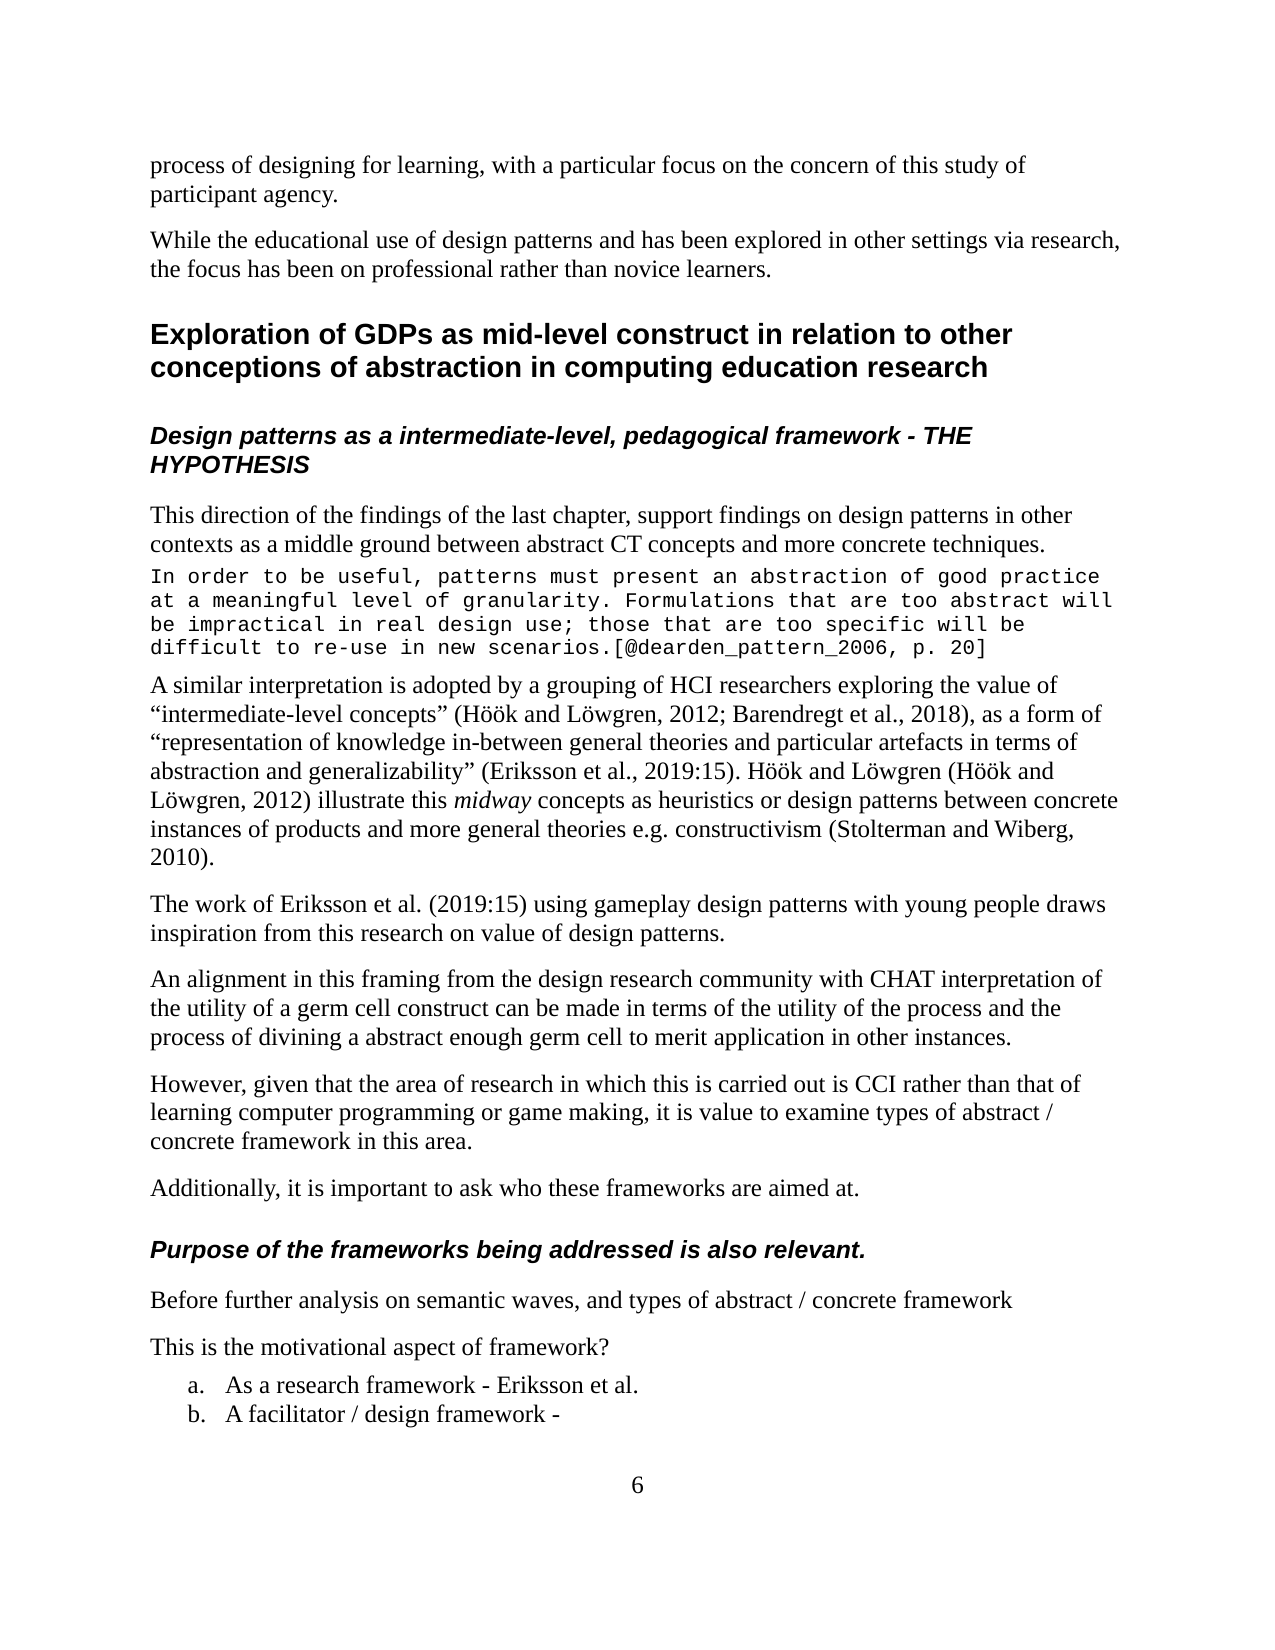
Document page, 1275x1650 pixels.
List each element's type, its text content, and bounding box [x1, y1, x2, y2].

text process of designing for learning, with a particular focus on the concern of this study of participant agency. [150, 150, 1125, 207]
text While the educational use of design patterns and has been explored in other settings via research, the focus has been on professional rather than novice learners. [150, 225, 1125, 283]
text Before further analysis on semantic waves, and types of abstract / concrete framework [150, 1286, 1125, 1314]
text The work of Eriksson et al. (2019:15) using gameplay design patterns with young people draws inspiration from this research on value of design patterns. [150, 889, 1125, 947]
list A facilitator / design framework - [187, 1399, 1125, 1427]
list As a research framework - Eriksson et al. [187, 1370, 1125, 1399]
text Additionally, it is important to ask who these frameworks are aimed at. [150, 1173, 1125, 1202]
text This direction of the findings of the last chapter, support findings on design patterns in other contexts as a middle ground between abstract CT concepts and more concrete techniques. [150, 500, 1125, 557]
text In order to be useful, patterns must present an abstraction of good practice at a meaningful level of granularity. Formulations that are too abstract will be impractical in real design use; those that are too specific will be difficult to re-use in new scenarios.[@dearden_pattern_2006, p. 20] [150, 566, 1125, 661]
text An alignment in this framing from the design research community with CHAT interpretation of the utility of a germ cell construct can be made in terms of the utility of the process and the process of divining a abstract enough germ cell to merit application in other instances. [150, 964, 1125, 1051]
subtitle Exploration of GDPs as mid-level construct in relation to other conceptions of abstraction in computing education research [150, 317, 1125, 384]
subtitle Purpose of the frameworks being addressed is also relevant. [150, 1236, 1125, 1264]
text A similar interpretation is adopted by a grouping of HCI researchers exploring the value of “intermediate-level concepts” (Höök and Löwgren, 2012; Barendregt et al., 2018), as a form of “representation of knowledge in-between general theories and particular artefacts in terms of abstraction and generalizability” (Eriksson et al., 2019:15). Höök and Löwgren (Höök and Löwgren, 2012) illustrate this midway concepts as heuristics or design patterns between concrete instances of products and more general theories e.g. constructivism (Stolterman and Wiberg, 2010). [150, 670, 1125, 871]
subtitle Design patterns as a intermediate-level, pedagogical framework - THE HYPOTHESIS [150, 421, 1125, 478]
text However, given that the area of research in which this is carried out is CCI rather than that of learning computer programming or game making, it is value to examine types of abstract / concrete framework in this area. [150, 1069, 1125, 1155]
text This is the motivational aspect of framework? [150, 1332, 1125, 1361]
